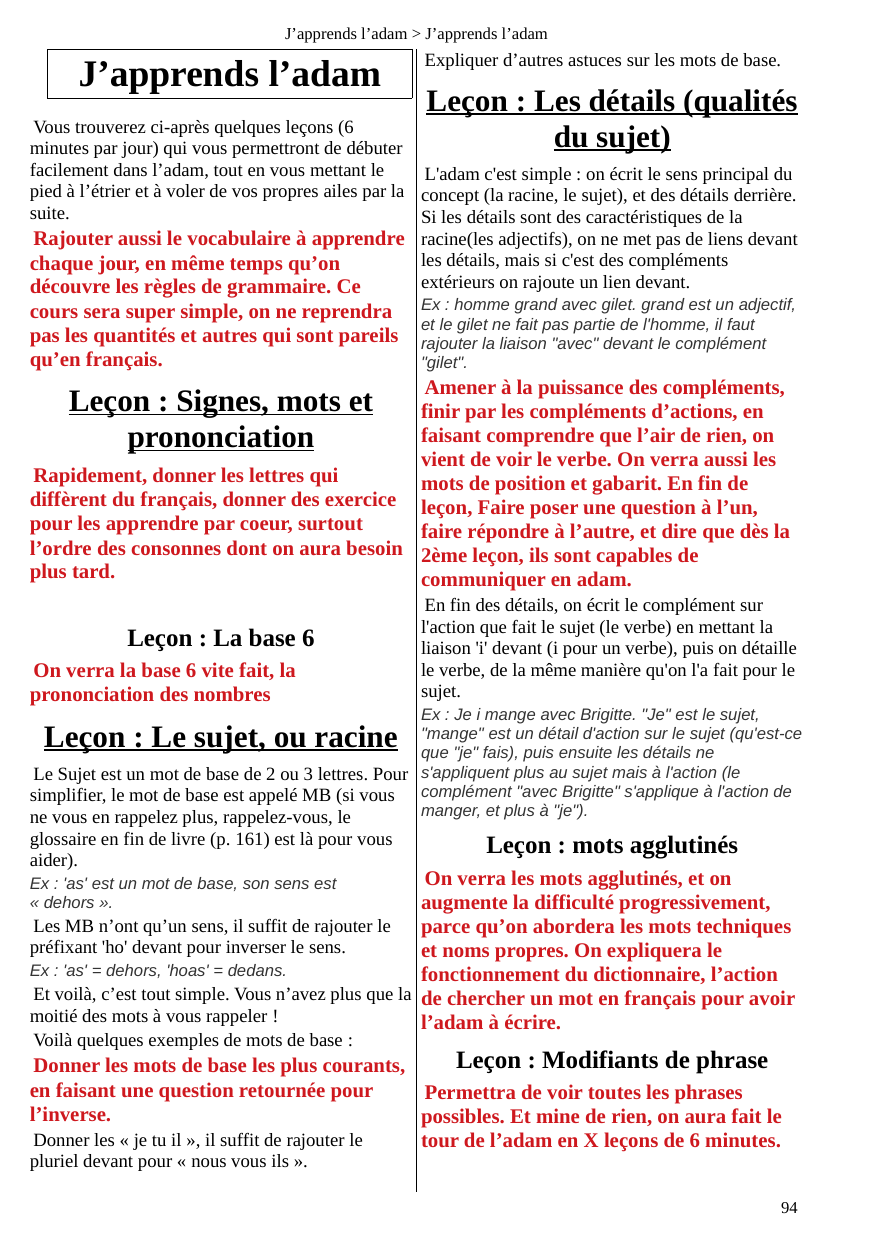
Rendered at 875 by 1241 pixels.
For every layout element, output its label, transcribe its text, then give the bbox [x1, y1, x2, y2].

text Rajouter aussi le vocabulaire à apprendre chaque jour, en même temps qu’on découvre les règles de grammaire. Ce cours sera super simple, on ne reprendra pas les quantités et autres qui sont pareils qu’en français. [29, 226, 412, 371]
text Et voilà, c’est tout simple. Vous n’avez plus que la moitié des mots à vous rappeler ! [29, 983, 412, 1026]
text Ex : homme grand avec gilet. grand est un adjectif, et le gilet ne fait pas partie de l'homme, il faut rajouter la liaison "avec" devant le complément "gilet". [421, 295, 803, 372]
text Rapidement, donner les lettres qui diffèrent du français, donner des exercice pour les apprendre par coeur, surtout l’ordre des consonnes dont on aura besoin plus tard. [29, 463, 412, 583]
text Ex : Je i mange avec Brigitte. "Je" est le sujet, "mange" est un détail d'action sur le sujet (qu'est-ce que "je" fais), puis ensuite les détails ne s'appliquent plus au sujet mais à l'action (le complément "avec Brigitte" s'applique à l'action de manger, et plus à "je"). [421, 705, 803, 820]
text Les MB n’ont qu’un sens, il suffit de rajouter le préfixant 'ho' devant pour inverser le sens. [29, 915, 412, 958]
subtitle J’apprends l’adam [48, 50, 412, 98]
text L'adam c'est simple : on écrit le sens principal du concept (la racine, le sujet), et des détails derrière. Si les détails sont des caractéristiques de la racine(les adjectifs), on ne met pas de liens devant les détails, mais si c'est des compléments extérieurs on rajoute un lien devant. [421, 163, 803, 292]
text Le Sujet est un mot de base de 2 ou 3 lettres. Pour simplifier, le mot de base est appelé MB (si vous ne vous en rappelez plus, rappelez-vous, le glossaire en fin de livre (p. 159) est là pour vous aider). [29, 763, 412, 871]
subtitle Leçon : La base 6 [29, 623, 412, 652]
subtitle Leçon : Les détails (qualités du sujet) [421, 82, 803, 154]
text En fin des détails, on écrit le complément sur l'action que fait le sujet (le verbe) en mettant la liaison 'i' devant (i pour un verbe), puis on détaille le verbe, de la même manière qu'on l'a fait pour le sujet. [421, 594, 803, 702]
text On verra les mots agglutinés, et on augmente la difficulté progressivement, parce qu’on abordera les mots techniques et noms propres. On expliquera le fonctionnement du dictionnaire, l’action de chercher un mot en français pour avoir l’adam à écrire. [421, 866, 803, 1034]
text Ex : 'as' est un mot de base, son sens est « dehors ». [29, 873, 412, 912]
subtitle Leçon : Le sujet, ou racine [29, 718, 412, 754]
subtitle Leçon : mots agglutinés [421, 831, 803, 859]
text Expliquer d’autres astuces sur les mots de base. [421, 49, 803, 70]
text Vous trouverez ci-après quelques leçons (6 minutes par jour) qui vous permettront de débuter facilement dans l’adam, tout en vous mettant le pied à l’étrier et à voler de vos propres ailes par la suite. [29, 116, 412, 223]
text Permettra de voir toutes les phrases possibles. Et mine de rien, on aura fait le tour de l’adam en X leçons de 6 minutes. [421, 1080, 803, 1152]
text Voilà quelques exemples de mots de base : [29, 1029, 412, 1051]
text On verra la base 6 vite fait, la prononciation des nombres [29, 658, 412, 706]
text Donner les « je tu il », il suffit de rajouter le pluriel devant pour « nous vous ils ». [29, 1128, 412, 1172]
subtitle Leçon : Modifiants de phrase [421, 1045, 803, 1073]
text Amener à la puissance des compléments, finir par les compléments d’actions, en faisant comprendre que l’air de rien, on vient de voir le verbe. On verra aussi les mots de position et gabarit. En fin de leçon, Faire poser une question à l’un, faire répondre à l’autre, et dire que dès la 2ème leçon, ils sont capables de communiquer en adam. [421, 375, 803, 591]
subtitle Leçon : Signes, mots et prononciation [29, 382, 412, 454]
text Donner les mots de base les plus courants, en faisant une question retournée pour l’inverse. [29, 1053, 412, 1126]
text Ex : 'as' = dehors, 'hoas' = dedans. [29, 961, 412, 980]
